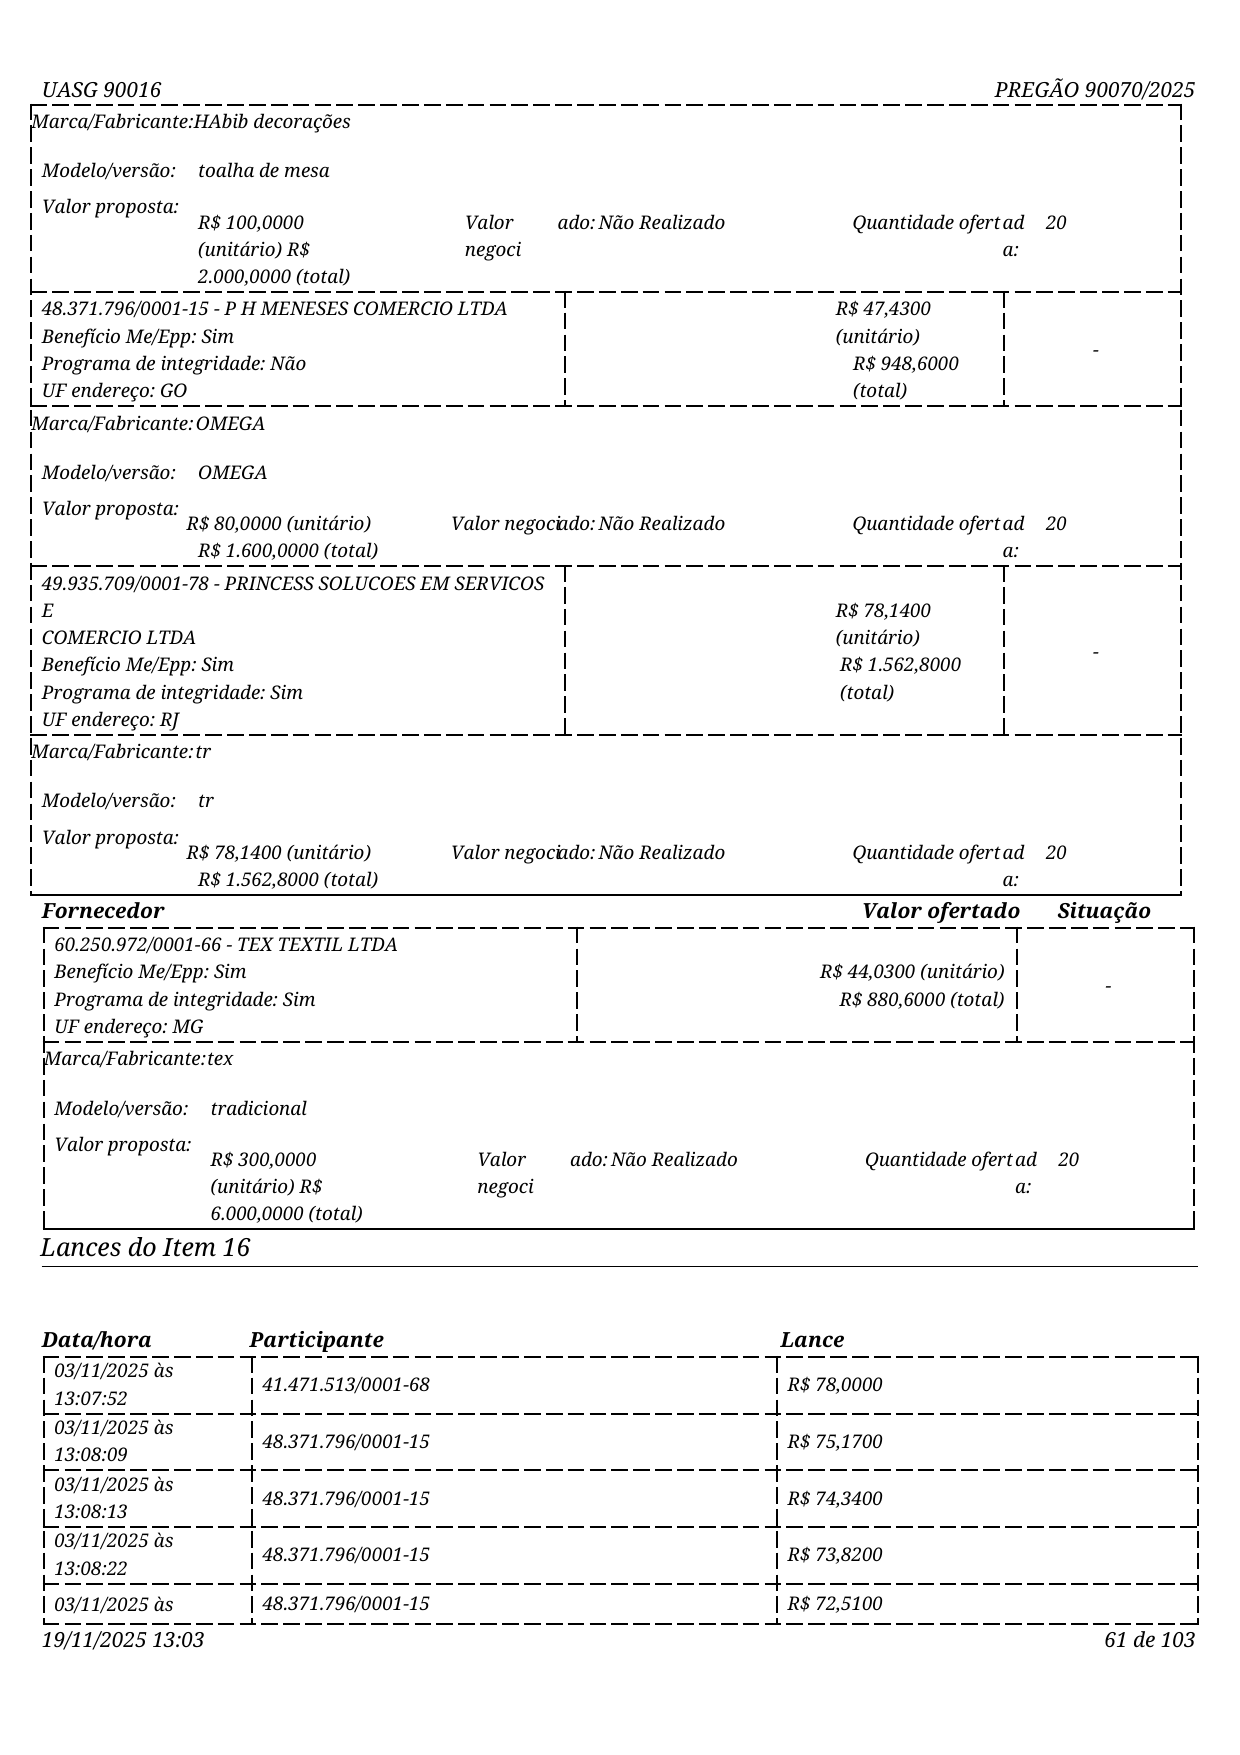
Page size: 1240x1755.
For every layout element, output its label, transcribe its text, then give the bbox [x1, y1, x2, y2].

table_header 60.250.972/0001-66 - TEX TEXTIL LTDA Benefício Me/Epp: Sim Programa de integridade: Sim UF endereço: MG [44, 927, 477, 1041]
table_header R$ 78,0000 [777, 1356, 1198, 1412]
table_cell Valor negoci [465, 204, 564, 291]
table_cell 20 [1035, 204, 1088, 291]
table_cell R$ 80,0000 (unitário) Valor negoci R$ 1.600,0000 (total) [186, 506, 564, 565]
table_cell 48.371.796/0001-15 - P H MENESES COMERCIO LTDA Benefício Me/Epp: Sim Programa de integridade: Não UF endereço: GO [31, 291, 564, 405]
table_cell Modelo/versão: Valor proposta: [44, 1092, 199, 1228]
table_cell [1088, 405, 1181, 456]
table_cell [827, 155, 1004, 204]
table_cell R$ 47,4300 (unitário) R$ 948,6000 (total) [827, 291, 1004, 405]
table_header [1017, 927, 1101, 1041]
table_cell Marca/Fabricante: tr [31, 734, 564, 785]
table_cell ada: [1004, 204, 1035, 291]
table_cell Modelo/versão: Valor proposta: [31, 785, 186, 894]
table_cell ada: [1004, 506, 1035, 565]
table_cell [827, 785, 1004, 834]
table_cell [1088, 204, 1181, 291]
table_cell 48.371.796/0001-15 [252, 1583, 777, 1623]
table_cell [565, 565, 827, 734]
table_cell [1088, 834, 1181, 894]
table_cell [788, 1092, 1017, 1141]
table_cell 48.371.796/0001-15 [252, 1469, 777, 1526]
table_cell [1004, 734, 1088, 785]
table_cell [1101, 1092, 1194, 1141]
table_cell [565, 104, 827, 155]
table_cell [1004, 104, 1088, 155]
table_cell [577, 1092, 787, 1141]
table_cell 03/11/2025 às 13:08:13 [44, 1469, 252, 1526]
table_cell tradicional [199, 1092, 477, 1141]
table_cell [1088, 734, 1181, 785]
table_cell [827, 405, 1004, 456]
table_cell [1101, 1041, 1194, 1092]
table_cell tr [186, 785, 564, 834]
table_cell - [1088, 291, 1181, 405]
table_cell [565, 785, 827, 834]
table_cell [1004, 785, 1088, 834]
text Lances do Item 16 [40, 1230, 1198, 1264]
table_cell [1004, 291, 1088, 405]
table_cell 03/11/2025 às 13:08:22 [44, 1526, 252, 1582]
table_cell Quantidade ofert [827, 204, 1004, 291]
table_cell [827, 456, 1004, 506]
table_cell [1101, 1141, 1194, 1228]
table_cell [577, 1041, 787, 1092]
table_cell [1088, 785, 1181, 834]
table_cell 03/11/2025 às [44, 1583, 252, 1623]
table_cell [1088, 506, 1181, 565]
table_cell [1088, 155, 1181, 204]
table_cell 48.371.796/0001-15 [252, 1526, 777, 1582]
table_cell R$ 300,0000 (unitário) R$ 6.000,0000 (total) [199, 1141, 477, 1228]
table_cell Quantidade ofert [788, 1141, 1017, 1228]
table_cell Valor negoci [477, 1141, 577, 1228]
table_cell [477, 1041, 577, 1092]
table_cell [565, 456, 827, 506]
table_cell R$ 75,1700 [777, 1413, 1198, 1469]
table_cell ado: Não Realizado [565, 204, 827, 291]
table_cell R$ 72,5100 [777, 1583, 1198, 1623]
table_cell R$ 78,1400 (unitário) Valor negoci R$ 1.562,8000 (total) [186, 834, 564, 894]
table_cell R$ 100,0000 (unitário) R$ 2.000,0000 (total) [186, 204, 464, 291]
table_header [477, 927, 577, 1041]
table_cell [1004, 155, 1088, 204]
table_cell [565, 405, 827, 456]
table_cell OMEGA [186, 456, 564, 506]
table_cell [465, 104, 564, 155]
table_cell 20 [1035, 834, 1088, 894]
table_cell [1017, 1041, 1101, 1092]
table_cell R$ 73,8200 [777, 1526, 1198, 1582]
table_cell R$ 78,1400 (unitário) R$ 1.562,8000 (total) [827, 565, 1004, 734]
table_header - [1101, 927, 1194, 1041]
table_cell Quantidade ofert [827, 506, 1004, 565]
table_cell [565, 734, 827, 785]
table_cell R$ 74,3400 [777, 1469, 1198, 1526]
text Fornecedor Valor ofertado Situação [42, 896, 1198, 924]
table_cell [827, 734, 1004, 785]
table_cell Modelo/versão: Valor proposta: [31, 155, 186, 291]
table_cell Quantidade ofert [827, 834, 1004, 894]
text Data/hora Participante Lance [42, 1325, 1198, 1353]
table_cell [1004, 405, 1088, 456]
table_cell 49.935.709/0001-78 - PRINCESS SOLUCOES EM SERVICOS E COMERCIO LTDA Benefício Me/Epp: Sim Programa de integridade: Sim UF endereço: RJ [31, 565, 564, 734]
table_cell [827, 104, 1004, 155]
table_cell ado: Não Realizado [577, 1141, 787, 1228]
table_cell [788, 1041, 1017, 1092]
table_cell [477, 1092, 577, 1141]
table_header 41.471.513/0001-68 [252, 1356, 777, 1412]
table_cell Modelo/versão: Valor proposta: [31, 456, 186, 565]
table_cell [465, 155, 564, 204]
table_cell [1004, 456, 1088, 506]
table_cell - [1088, 565, 1181, 734]
table_header 03/11/2025 às 13:07:52 [44, 1356, 252, 1412]
table_cell ada: [1017, 1141, 1048, 1228]
table_cell [1004, 565, 1088, 734]
table_cell 20 [1048, 1141, 1101, 1228]
table_cell [565, 155, 827, 204]
table_cell ado: Não Realizado [565, 834, 827, 894]
table_cell Marca/Fabricante: OMEGA [31, 405, 564, 456]
table_cell 48.371.796/0001-15 [252, 1413, 777, 1469]
table_cell toalha de mesa [186, 155, 464, 204]
table_cell ado: Não Realizado [565, 506, 827, 565]
table_cell ada: [1004, 834, 1035, 894]
table_cell Marca/Fabricante: HAbib decorações [31, 104, 464, 155]
table_cell 20 [1035, 506, 1088, 565]
table_cell [565, 291, 827, 405]
table_cell [1017, 1092, 1101, 1141]
table_cell [1088, 456, 1181, 506]
table_cell [1088, 104, 1181, 155]
table_header R$ 44,0300 (unitário) R$ 880,6000 (total) [788, 927, 1017, 1041]
table_cell 03/11/2025 às 13:08:09 [44, 1413, 252, 1469]
table_cell Marca/Fabricante: tex [44, 1041, 477, 1092]
table_header [577, 927, 787, 1041]
